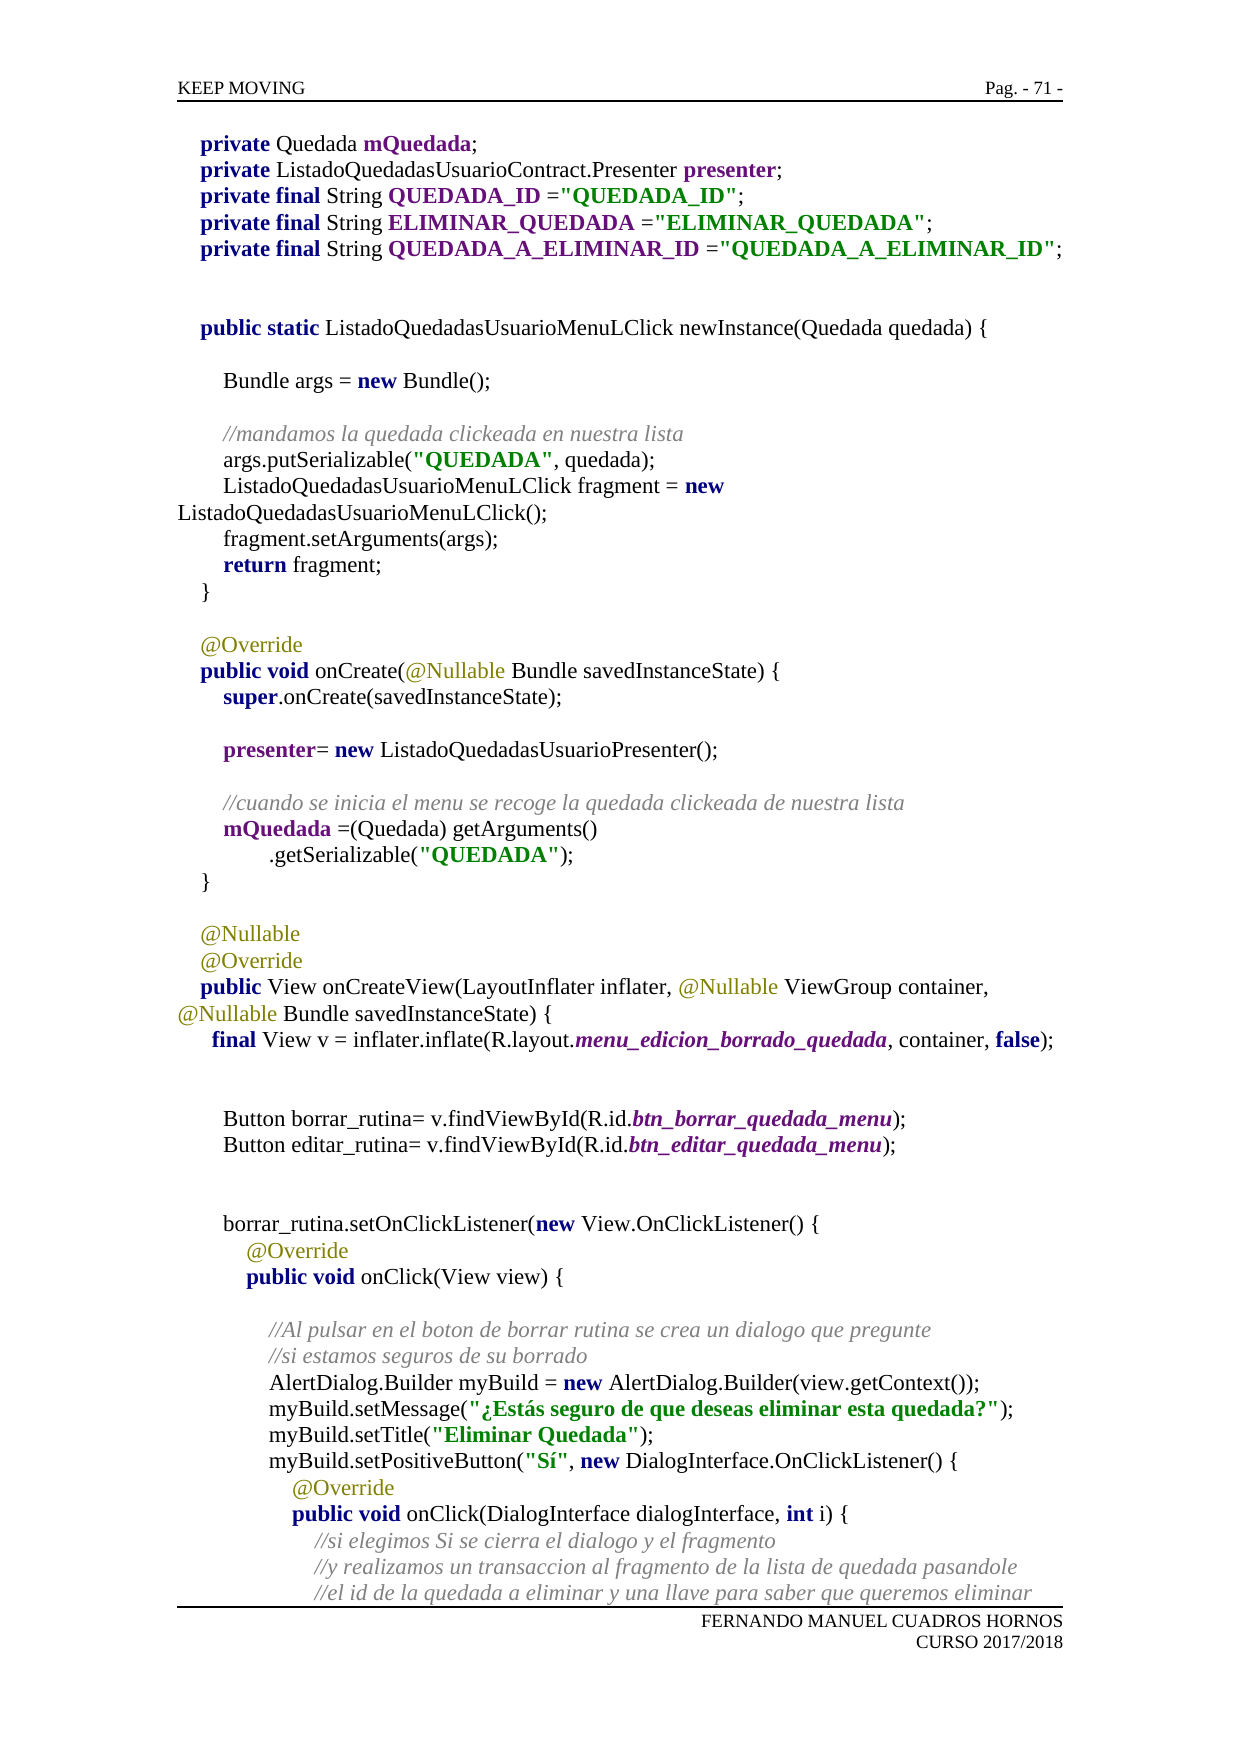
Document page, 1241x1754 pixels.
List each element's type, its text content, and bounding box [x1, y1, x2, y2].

text private Quedada mQuedada; private ListadoQuedadasUsuarioContract.Presenter presenter; private final String QUEDADA_ID ="QUEDADA_ID"; private final String ELIMINAR_QUEDADA ="ELIMINAR_QUEDADA"; private final String QUEDADA_A_ELIMINAR_ID ="QUEDADA_A_ELIMINAR_ID"; public static ListadoQuedadasUsuarioMenuLClick newInstance(Quedada quedada) { Bundle args = new Bundle(); //mandamos la quedada clickeada en nuestra lista args.putSerializable("QUEDADA", quedada); ListadoQuedadasUsuarioMenuLClick fragment = new ListadoQuedadasUsuarioMenuLClick(); fragment.setArguments(args); return fragment; } @Override public void onCreate(@Nullable Bundle savedInstanceState) { super.onCreate(savedInstanceState); presenter= new ListadoQuedadasUsuarioPresenter(); //cuando se inicia el menu se recoge la quedada clickeada de nuestra lista mQuedada =(Quedada) getArguments() .getSerializable("QUEDADA"); } @Nullable @Override public View onCreateView(LayoutInflater inflater, @Nullable ViewGroup container, @Nullable Bundle savedInstanceState) { final View v = inflater.inflate(R.layout.menu_edicion_borrado_quedada, container, false); Button borrar_rutina= v.findViewById(R.id.btn_borrar_quedada_menu); Button editar_rutina= v.findViewById(R.id.btn_editar_quedada_menu); borrar_rutina.setOnClickListener(new View.OnClickListener() { @Override public void onClick(View view) { //Al pulsar en el boton de borrar rutina se crea un dialogo que pregunte //si estamos seguros de su borrado AlertDialog.Builder myBuild = new AlertDialog.Builder(view.getContext()); myBuild.setMessage("¿Estás seguro de que deseas eliminar esta quedada?"); myBuild.setTitle("Eliminar Quedada"); myBuild.setPositiveButton("Sí", new DialogInterface.OnClickListener() { @Override public void onClick(DialogInterface dialogInterface, int i) { //si elegimos Si se cierra el dialogo y el fragmento //y realizamos un transaccion al fragmento de la lista de quedada pasandole //el id de la quedada a eliminar y una llave para saber que queremos eliminar [177, 130, 1063, 1606]
